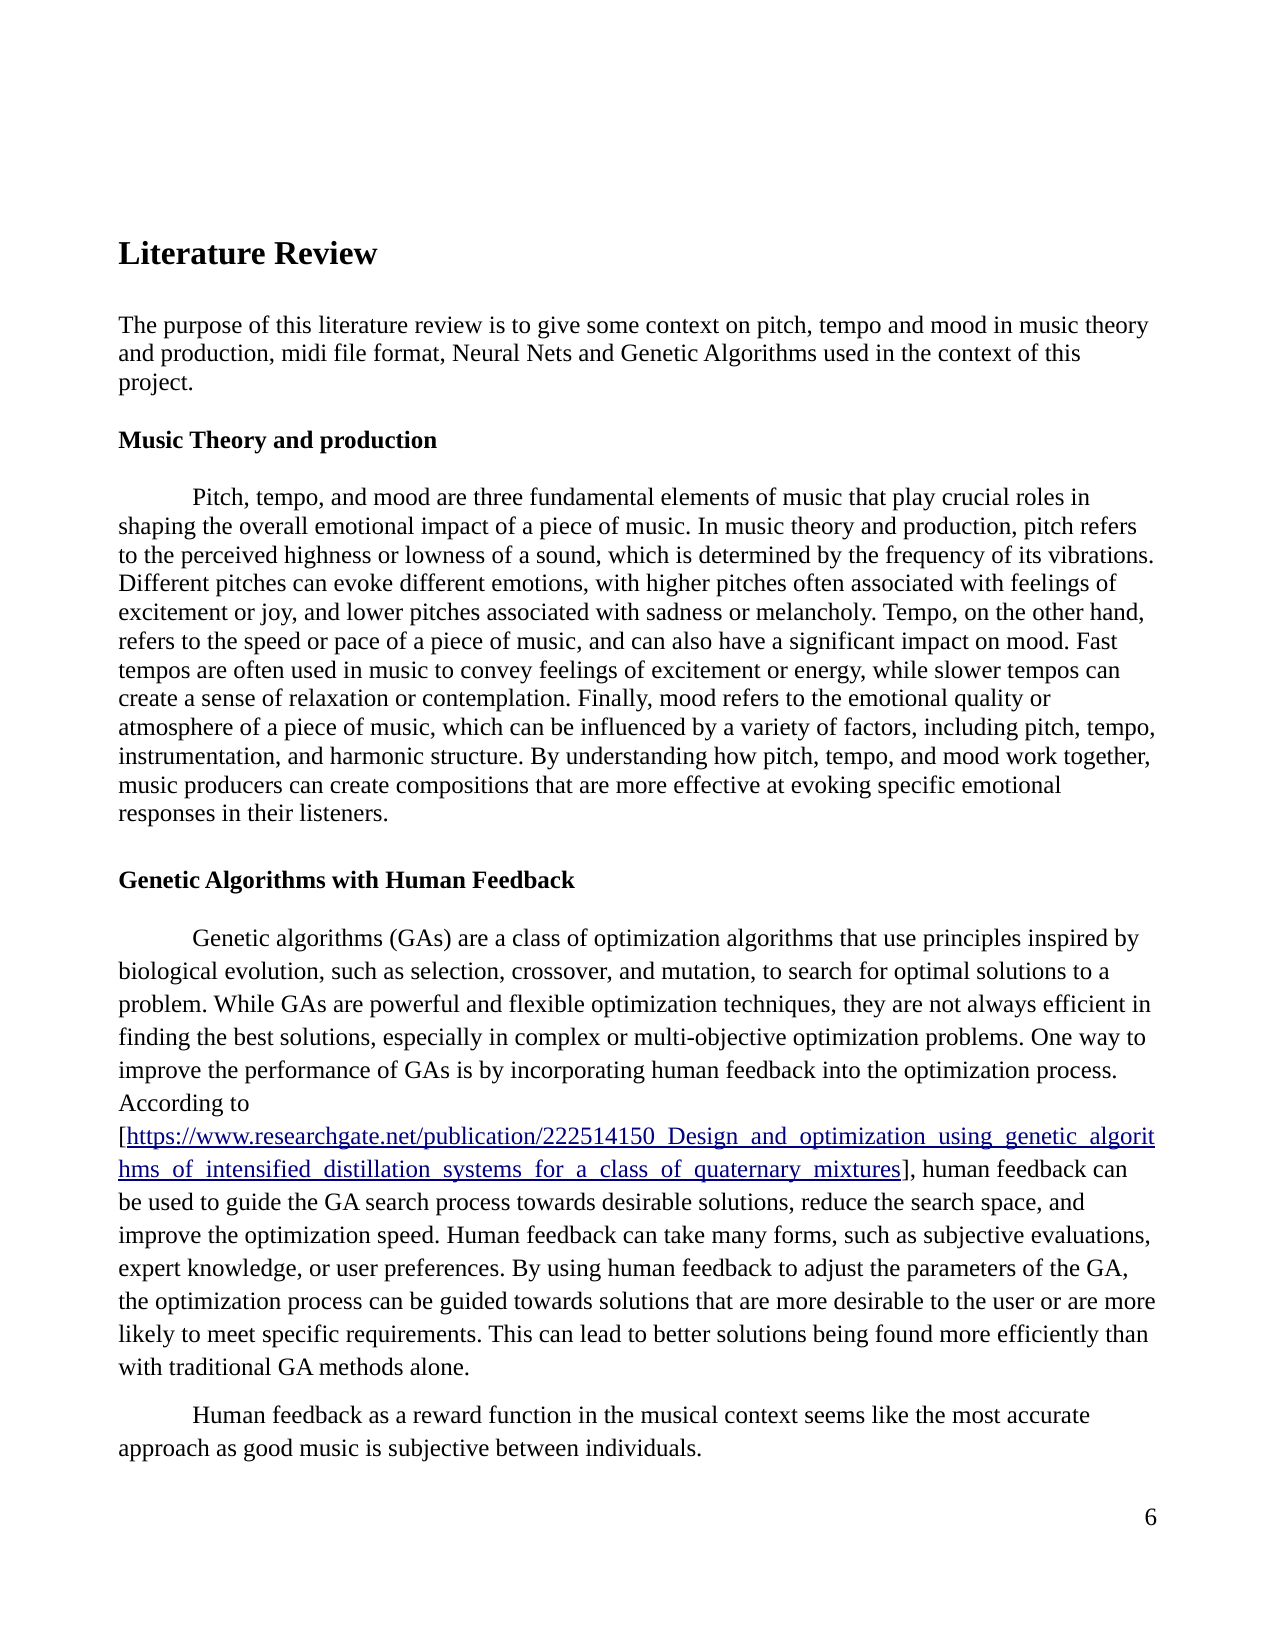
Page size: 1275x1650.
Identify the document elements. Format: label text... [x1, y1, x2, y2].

text The purpose of this literature review is to give some context on pitch, tempo and mood in music theory and production, midi file format, Neural Nets and Genetic Algorithms used in the context of this project. [118, 310, 1157, 396]
text Human feedback as a reward function in the musical context seems like the most accurate approach as good music is subjective between individuals. [118, 1400, 1157, 1462]
text Literature Review [118, 233, 1157, 271]
text Pitch, tempo, and mood are three fundamental elements of music that play crucial roles in shaping the overall emotional impact of a piece of music. In music theory and production, pitch refers to the perceived highness or lowness of a sound, which is determined by the frequency of its vibrations. Different pitches can evoke different emotions, with higher pitches often associated with feelings of excitement or joy, and lower pitches associated with sadness or melancholy. Tempo, on the other hand, refers to the speed or pace of a piece of music, and can also have a significant impact on mood. Fast tempos are often used in music to convey feelings of excitement or energy, while slower tempos can create a sense of relaxation or contemplation. Finally, mood refers to the emotional quality or atmosphere of a piece of music, which can be influenced by a variety of factors, including pitch, tempo, instrumentation, and harmonic structure. By understanding how pitch, tempo, and mood work together, music producers can create compositions that are more effective at evoking specific emotional responses in their listeners. [118, 482, 1157, 827]
text Genetic algorithms (GAs) are a class of optimization algorithms that use principles inspired by biological evolution, such as selection, crossover, and mutation, to search for optimal solutions to a problem. While GAs are powerful and flexible optimization techniques, they are not always efficient in finding the best solutions, especially in complex or multi-objective optimization problems. One way to improve the performance of GAs is by incorporating human feedback into the optimization process. According to [https://www.researchgate.net/publication/222514150_Design_and_optimization_using_genetic_algorithms_of_intensified_distillation_systems_for_a_class_of_quaternary_mixtures], human feedback can be used to guide the GA search process towards desirable solutions, reduce the search space, and improve the optimization speed. Human feedback can take many forms, such as subjective evaluations, expert knowledge, or user preferences. By using human feedback to adjust the parameters of the GA, the optimization process can be guided towards solutions that are more desirable to the user or are more likely to meet specific requirements. This can lead to better solutions being found more efficiently than with traditional GA methods alone. [118, 923, 1157, 1381]
text Genetic Algorithms with Human Feedback [118, 866, 1157, 894]
text Music Theory and production [118, 425, 1157, 453]
